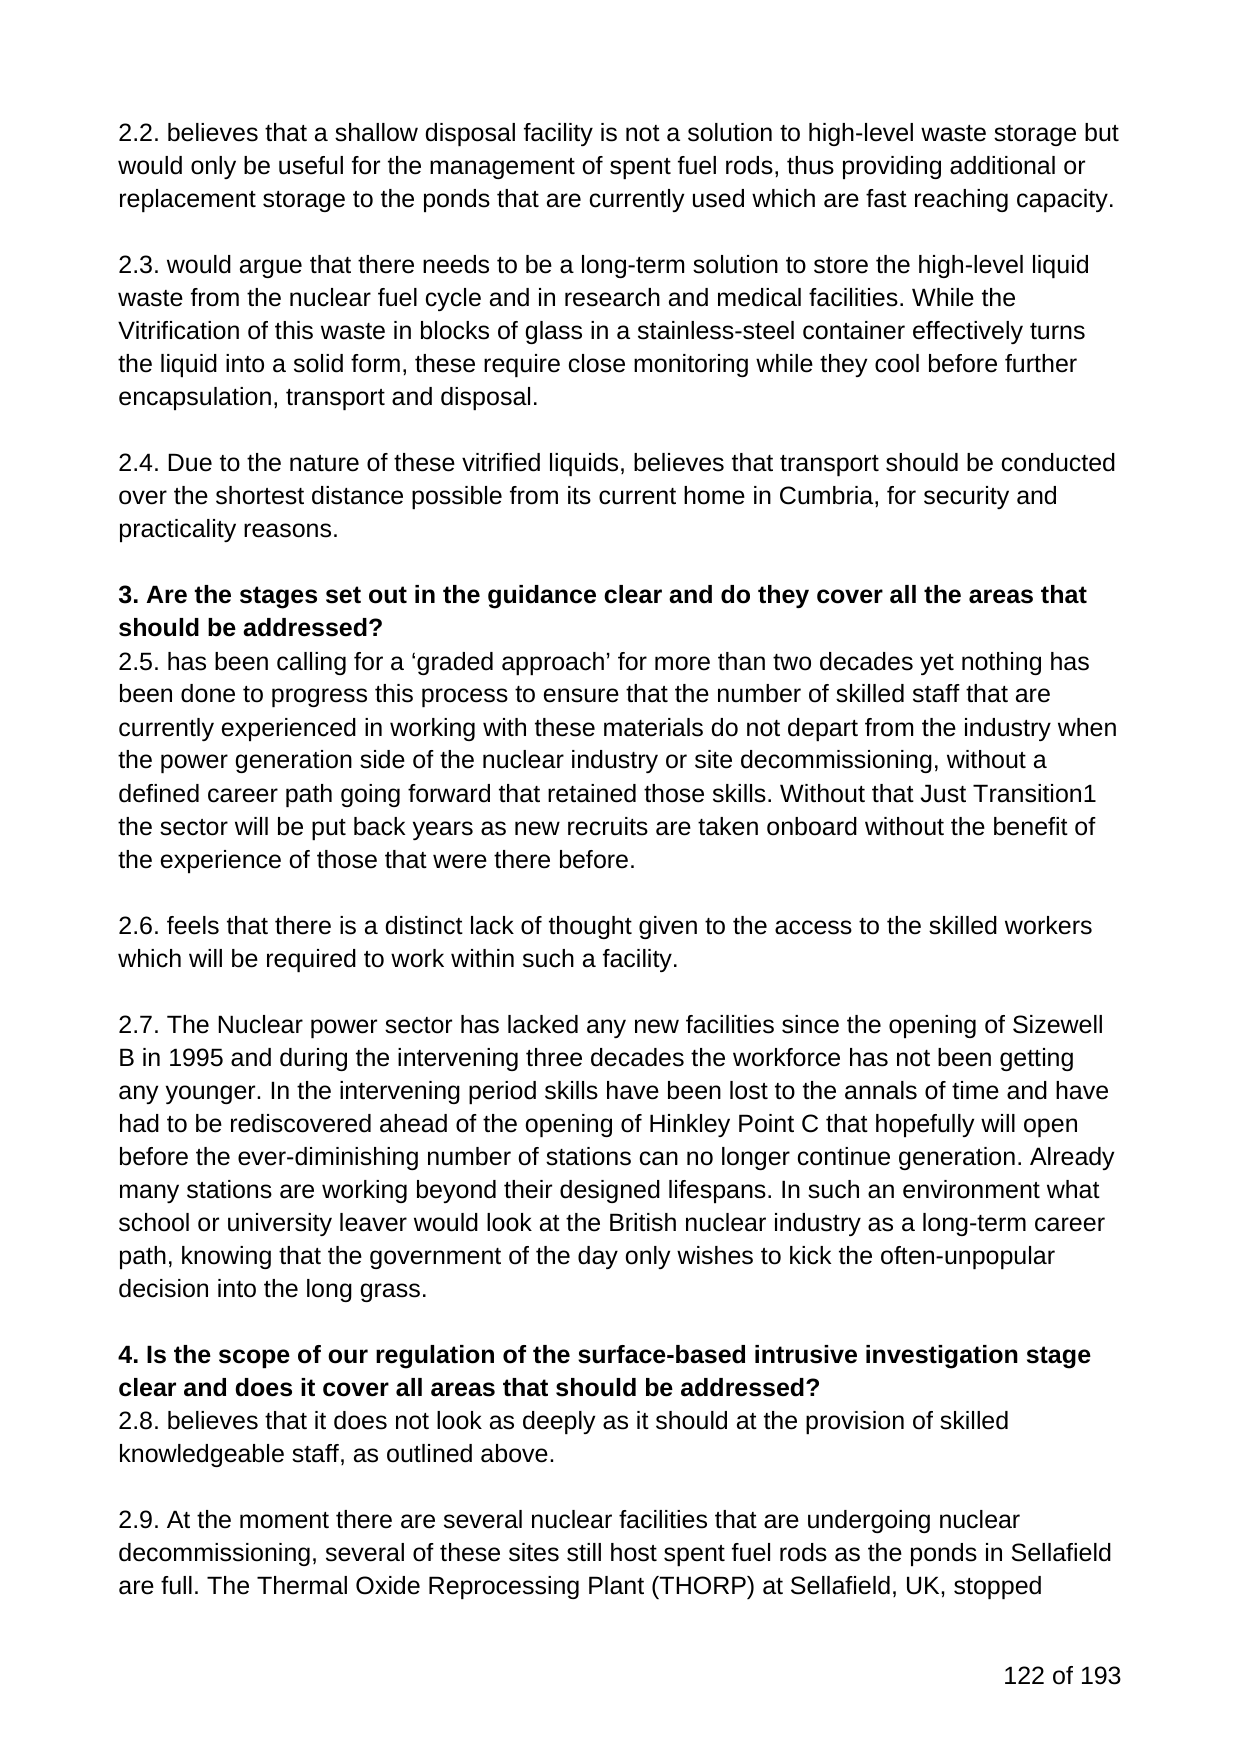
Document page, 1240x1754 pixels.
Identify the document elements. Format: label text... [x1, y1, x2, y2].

text 2.9. At the moment there are several nuclear facilities that are undergoing nuclear decommissioning, several of these sites still host spent fuel rods as the ponds in Sellafield are full. The Thermal Oxide Reprocessing Plant (THORP) at Sellafield, UK, stopped [118, 1505, 1121, 1600]
text 2.5. has been calling for a ‘graded approach’ for more than two decades yet nothing has been done to progress this process to ensure that the number of skilled staff that are currently experienced in working with these materials do not depart from the industry when the power generation side of the nuclear industry or site decommissioning, without a defined career path going forward that retained those skills. Without that Just Transition1 the sector will be put back years as new recruits are taken onboard without the benefit of the experience of those that were there before. [118, 646, 1121, 873]
text 2.3. would argue that there needs to be a long-term solution to store the high-level liquid waste from the nuclear fuel cycle and in research and medical facilities. While the Vitrification of this waste in blocks of glass in a stainless-steel container effectively turns the liquid into a solid form, these require close monitoring while they cool before further encapsulation, transport and disposal. [118, 250, 1121, 411]
text 2.2. believes that a shallow disposal facility is not a solution to high-level waste storage but would only be useful for the management of spent fuel rods, thus providing additional or replacement storage to the ponds that are currently used which are fast reaching capacity. [118, 118, 1121, 213]
text 2.4. Due to the nature of these vitrified liquids, believes that transport should be conducted over the shortest distance possible from its current home in Cumbria, for security and practicality reasons. [118, 448, 1121, 543]
text 3. Are the stages set out in the guidance clear and do they cover all the areas that should be addressed? [118, 580, 1121, 642]
text 2.7. The Nuclear power sector has lacked any new facilities since the opening of Sizewell B in 1995 and during the intervening three decades the workforce has not been getting any younger. In the intervening period skills have been lost to the annals of time and have had to be rediscovered ahead of the opening of Hinkley Point C that hopefully will open before the ever-diminishing number of stations can no longer continue generation. Already many stations are working beyond their designed lifespans. In such an environment what school or university leaver would look at the British nuclear industry as a long-term career path, knowing that the government of the day only wishes to kick the often-unpopular decision into the long grass. [118, 1010, 1121, 1303]
text 2.6. feels that there is a distinct lack of thought given to the access to the skilled workers which will be required to work within such a facility. [118, 911, 1121, 972]
text 2.8. believes that it does not look as deeply as it should at the provision of skilled knowledgeable staff, as outlined above. [118, 1406, 1121, 1468]
text 4. Is the scope of our regulation of the surface-based intrusive investigation stage clear and does it cover all areas that should be addressed? [118, 1340, 1121, 1402]
